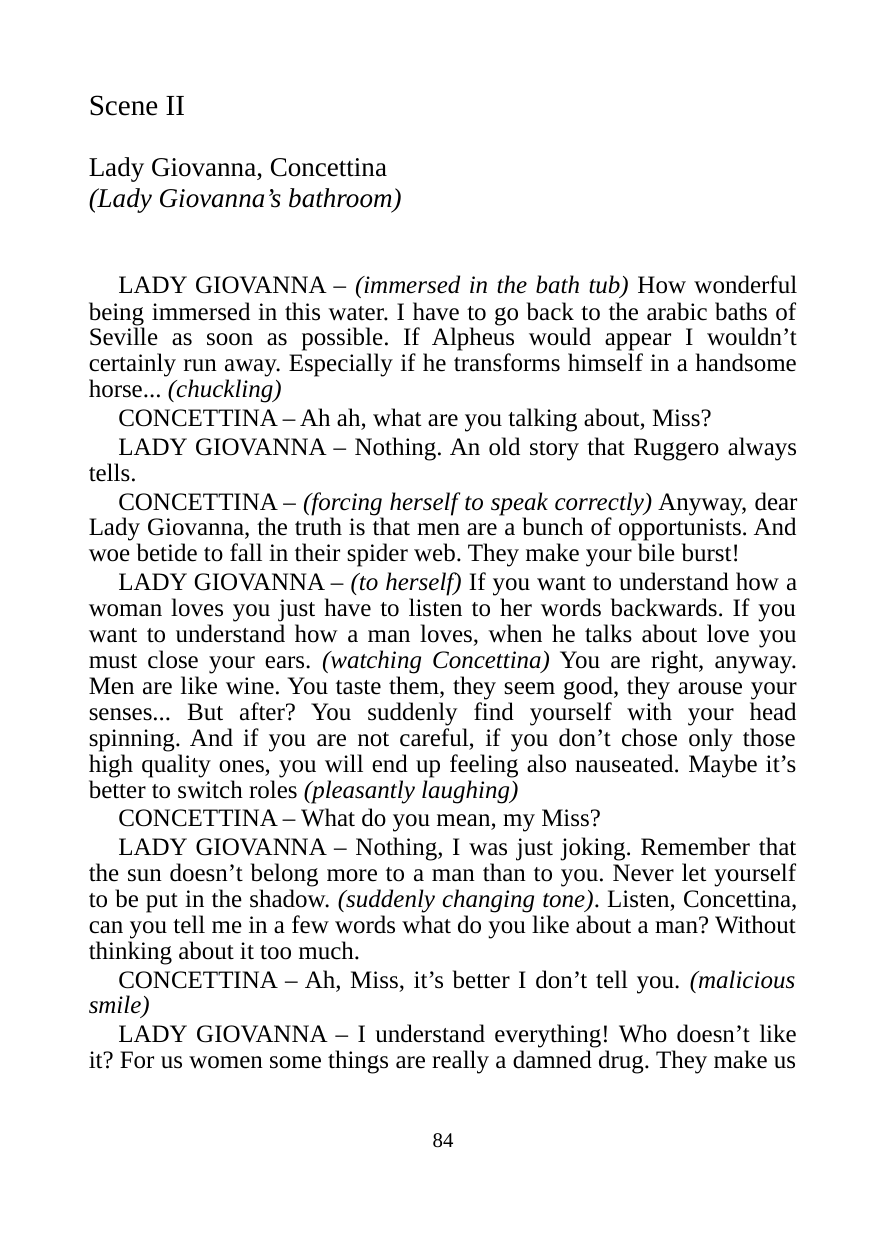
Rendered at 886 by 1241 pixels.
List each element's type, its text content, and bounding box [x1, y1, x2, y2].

text Lady Giovanna, Concettina [88, 151, 797, 182]
text LADY GIOVANNA – (to herself) If you want to understand how a woman loves you just have to listen to her words backwards. If you want to understand how a man loves, when he talks about love you must close your ears. (watching Concettina) You are right, anyway. Men are like wine. You taste them, they seem good, they arouse your senses... But after? You suddenly find yourself with your head spinning. And if you are not careful, if you don’t chose only those high quality ones, you will end up feeling also nauseated. Maybe it’s better to switch roles (pleasantly laughing) [88, 567, 797, 803]
text LADY GIOVANNA – Nothing. An old story that Ruggero always tells. [88, 432, 797, 487]
text LADY GIOVANNA – Nothing, I was just joking. Remember that the sun doesn’t belong more to a man than to you. Never let yourself to be put in the shadow. (suddenly changing tone). Listen, Concettina, can you tell me in a few words what do you like about a man? Without thinking about it too much. [88, 832, 797, 965]
text CONCETTINA – Ah, Miss, it’s better I don’t tell you. (malicious smile) [88, 965, 797, 1019]
text CONCETTINA – Ah ah, what are you talking about, Miss? [88, 403, 797, 432]
text LADY GIOVANNA – I understand everything! Who doesn’t like it? For us women some things are really a damned drug. They make us [88, 1019, 797, 1074]
text (Lady Giovanna’s bathroom) [88, 182, 797, 213]
text Scene II [88, 88, 797, 122]
text LADY GIOVANNA – (immersed in the bath tub) How wonderful being immersed in this water. I have to go back to the arabic baths of Seville as soon as possible. If Alpheus would appear I wouldn’t certainly run away. Especially if he transforms himself in a handsome horse... (chuckling) [88, 271, 797, 403]
text CONCETTINA – (forcing herself to speak correctly) Anyway, dear Lady Giovanna, the truth is that men are a bunch of opportunists. And woe betide to fall in their spider web. They make your bile burst! [88, 487, 797, 567]
text CONCETTINA – What do you mean, my Miss? [88, 803, 797, 832]
